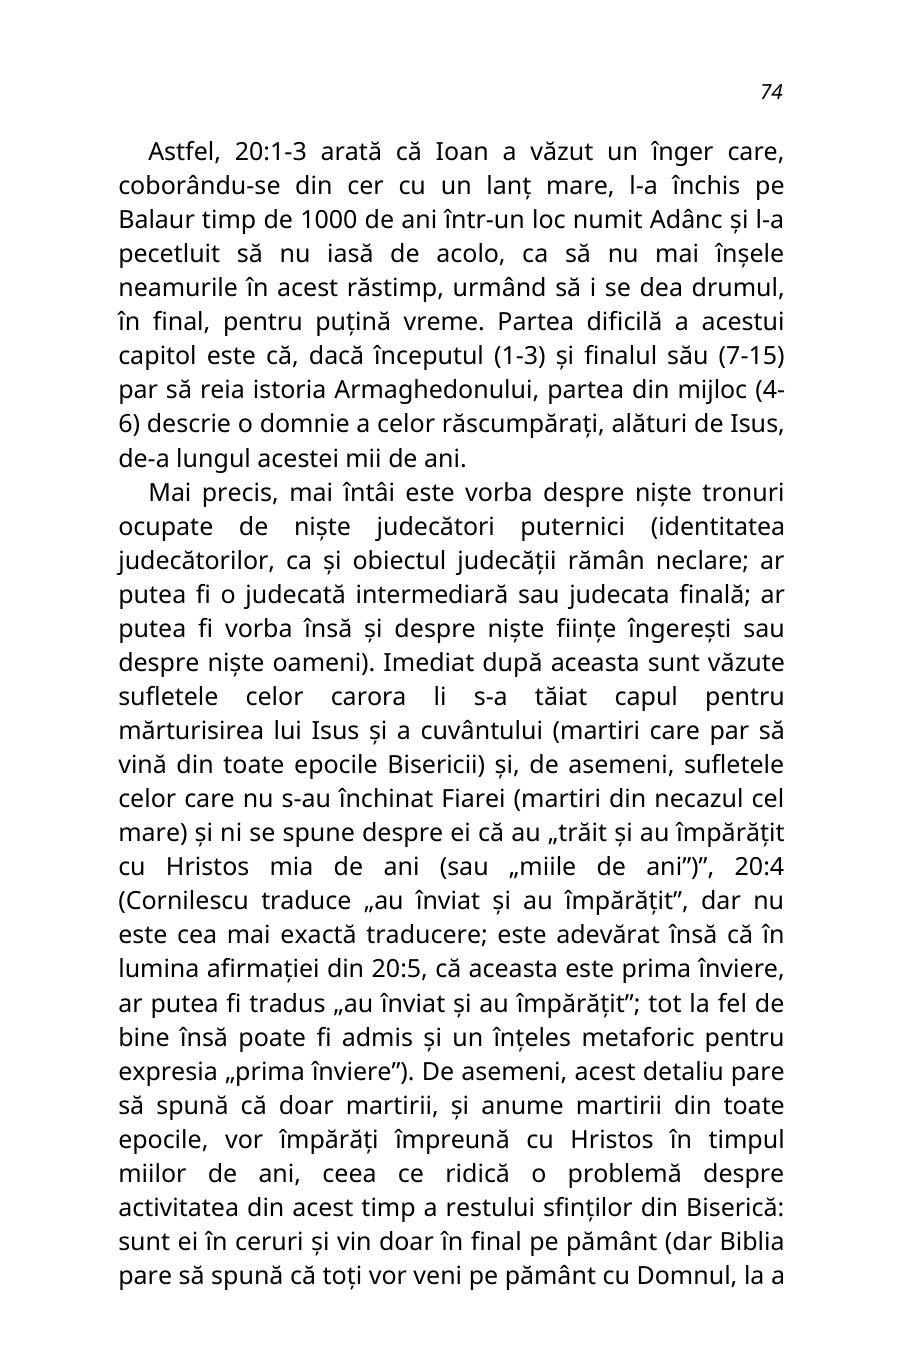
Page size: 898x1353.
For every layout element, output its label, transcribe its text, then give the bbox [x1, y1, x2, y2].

text Astfel, 20:1-3 arată că Ioan a văzut un înger care, coborându-se din cer cu un lanţ mare, l-a închis pe Balaur timp de 1000 de ani într-un loc numit Adânc şi l-a pecetluit să nu iasă de acolo, ca să nu mai înşele neamurile în acest răstimp, urmând să i se dea drumul, în final, pentru puţină vreme. Partea dificilă a acestui capitol este că, dacă începutul (1-3) şi finalul său (7-15) par să reia istoria Armaghedonului, partea din mijloc (4-6) descrie o domnie a celor răscumpăraţi, alături de Isus, de-a lungul acestei mii de ani. [118, 134, 786, 474]
text Mai precis, mai întâi este vorba despre nişte tronuri ocupate de nişte judecători puternici (identitatea judecătorilor, ca şi obiectul judecăţii rămân neclare; ar putea fi o judecată intermediară sau judecata finală; ar putea fi vorba însă şi despre nişte fiinţe îngereşti sau despre nişte oameni). Imediat după aceasta sunt văzute sufletele celor carora li s-a tăiat capul pentru mărturisirea lui Isus şi a cuvântului (martiri care par să vină din toate epocile Bisericii) şi, de asemeni, sufletele celor care nu s-au închinat Fiarei (martiri din necazul cel mare) şi ni se spune despre ei că au „trăit şi au împărăţit cu Hristos mia de ani (sau „miile de ani”)”, 20:4 (Cornilescu traduce „au înviat şi au împărăţit”, dar nu este cea mai exactă traducere; este adevărat însă că în lumina afirmaţiei din 20:5, că aceasta este prima înviere, ar putea fi tradus „au înviat şi au împărăţit”; tot la fel de bine însă poate fi admis şi un înţeles metaforic pentru expresia „prima înviere”). De asemeni, acest detaliu pare să spună că doar martirii, şi anume martirii din toate epocile, vor împărăţi împreună cu Hristos în timpul miilor de ani, ceea ce ridică o problemă despre activitatea din acest timp a restului sfinţilor din Biserică: sunt ei în ceruri şi vin doar în final pe pământ (dar Biblia pare să spună că toţi vor veni pe pământ cu Domnul, la a [118, 474, 786, 1292]
